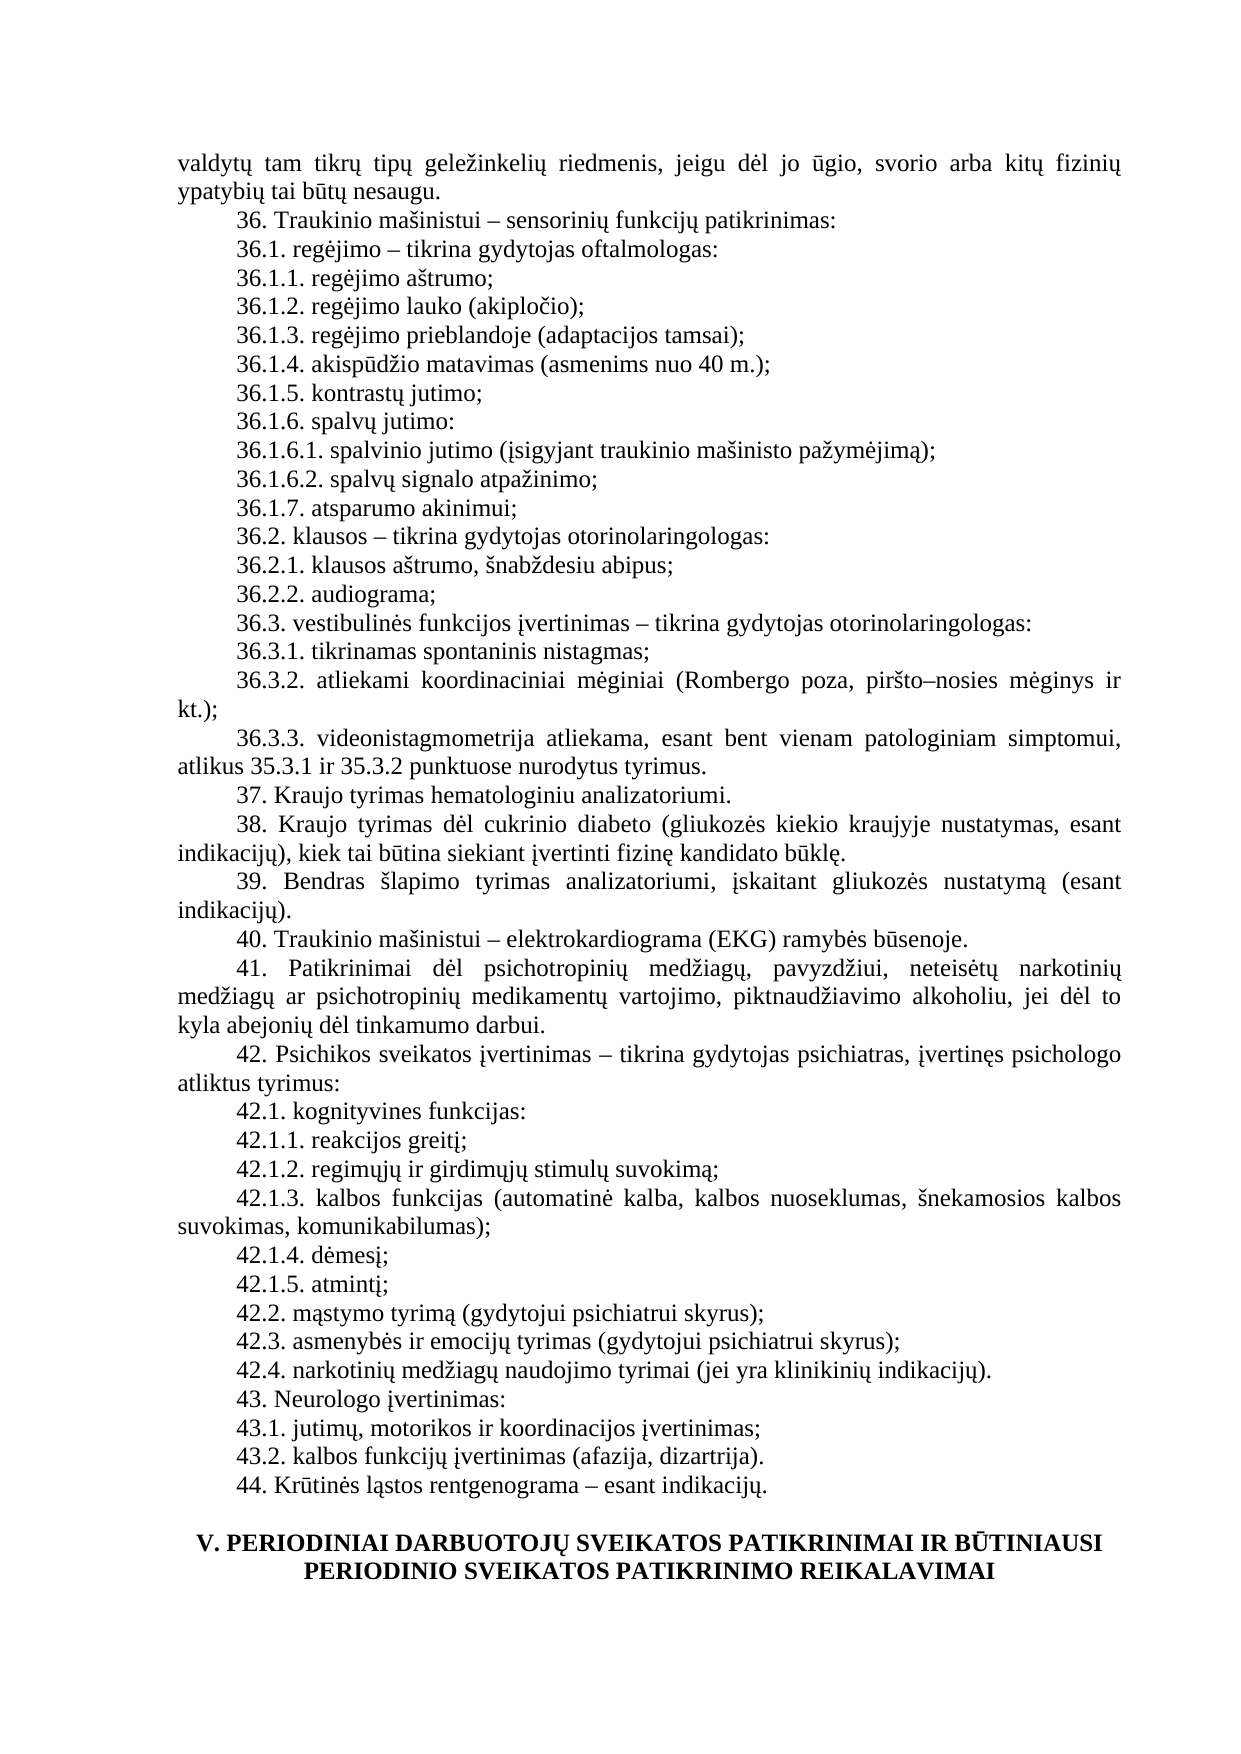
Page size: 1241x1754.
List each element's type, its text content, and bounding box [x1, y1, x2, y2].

text 44. Krūtinės ląstos rentgenograma – esant indikacijų. [177, 1470, 1122, 1499]
text 36.3.2. atliekami koordinaciniai mėginiai (Rombergo poza, piršto–nosies mėginys ir kt.); [177, 665, 1122, 723]
text 36.2.2. audiograma; [177, 579, 1122, 608]
text 41. Patikrinimai dėl psichotropinių medžiagų, pavyzdžiui, neteisėtų narkotinių medžiagų ar psichotropinių medikamentų vartojimo, piktnaudžiavimo alkoholiu, jei dėl to kyla abejonių dėl tinkamumo darbui. [177, 953, 1122, 1039]
text 42.3. asmenybės ir emocijų tyrimas (gydytojui psichiatrui skyrus); [177, 1326, 1122, 1355]
text 42. Psichikos sveikatos įvertinimas – tikrina gydytojas psichiatras, įvertinęs psichologo atliktus tyrimus: [177, 1039, 1122, 1096]
text 42.1. kognityvines funkcijas: [177, 1096, 1122, 1125]
text 39. Bendras šlapimo tyrimas analizatoriumi, įskaitant gliukozės nustatymą (esant indikacijų). [177, 866, 1122, 924]
text 42.1.4. dėmesį; [177, 1240, 1122, 1269]
text 36.1.3. regėjimo prieblandoje (adaptacijos tamsai); [177, 320, 1122, 349]
text 36.2.1. klausos aštrumo, šnabždesiu abipus; [177, 550, 1122, 579]
text 37. Kraujo tyrimas hematologiniu analizatoriumi. [177, 780, 1122, 809]
text 40. Traukinio mašinistui – elektrokardiograma (EKG) ramybės būsenoje. [177, 924, 1122, 953]
text 36.3.3. videonistagmometrija atliekama, esant bent vienam patologiniam simptomui, atlikus 35.3.1 ir 35.3.2 punktuose nurodytus tyrimus. [177, 723, 1122, 780]
text 38. Kraujo tyrimas dėl cukrinio diabeto (gliukozės kiekio kraujyje nustatymas, esant indikacijų), kiek tai būtina siekiant įvertinti fizinę kandidato būklę. [177, 809, 1122, 866]
text 42.1.1. reakcijos greitį; [177, 1125, 1122, 1154]
text 36.3.1. tikrinamas spontaninis nistagmas; [177, 636, 1122, 665]
text 42.2. mąstymo tyrimą (gydytojui psichiatrui skyrus); [177, 1298, 1122, 1326]
text 42.1.3. kalbos funkcijas (automatinė kalba, kalbos nuoseklumas, šnekamosios kalbos suvokimas, komunikabilumas); [177, 1183, 1122, 1240]
text 36.1.6.2. spalvų signalo atpažinimo; [177, 464, 1122, 493]
text 36.1.2. regėjimo lauko (akipločio); [177, 291, 1122, 320]
text 36.1.6. spalvų jutimo: [177, 406, 1122, 435]
text V. PERIODINIAI DARBUOTOJŲ SVEIKATOS PATIKRINIMAI IR BŪTINIAUSI PERIODINIO SVEIKATOS PATIKRINIMO REIKALAVIMAI [177, 1528, 1122, 1585]
text 36.1.6.1. spalvinio jutimo (įsigyjant traukinio mašinisto pažymėjimą); [177, 435, 1122, 464]
text 43.1. jutimų, motorikos ir koordinacijos įvertinimas; [177, 1413, 1122, 1441]
text 43.2. kalbos funkcijų įvertinimas (afazija, dizartrija). [177, 1441, 1122, 1470]
text valdytų tam tikrų tipų geležinkelių riedmenis, jeigu dėl jo ūgio, svorio arba kitų fizinių ypatybių tai būtų nesaugu. [177, 148, 1122, 205]
text 42.1.5. atmintį; [177, 1269, 1122, 1298]
text 36.1.5. kontrastų jutimo; [177, 378, 1122, 406]
text 36.2. klausos – tikrina gydytojas otorinolaringologas: [177, 521, 1122, 550]
text 36.1. regėjimo – tikrina gydytojas oftalmologas: [177, 234, 1122, 263]
text 42.1.2. regimųjų ir girdimųjų stimulų suvokimą; [177, 1154, 1122, 1183]
text 36.1.4. akispūdžio matavimas (asmenims nuo 40 m.); [177, 349, 1122, 378]
text 36.3. vestibulinės funkcijos įvertinimas – tikrina gydytojas otorinolaringologas: [177, 608, 1122, 636]
text 36. Traukinio mašinistui – sensorinių funkcijų patikrinimas: [177, 205, 1122, 234]
text 43. Neurologo įvertinimas: [177, 1384, 1122, 1413]
text 42.4. narkotinių medžiagų naudojimo tyrimai (jei yra klinikinių indikacijų). [177, 1355, 1122, 1384]
text 36.1.7. atsparumo akinimui; [177, 493, 1122, 521]
text 36.1.1. regėjimo aštrumo; [177, 263, 1122, 291]
